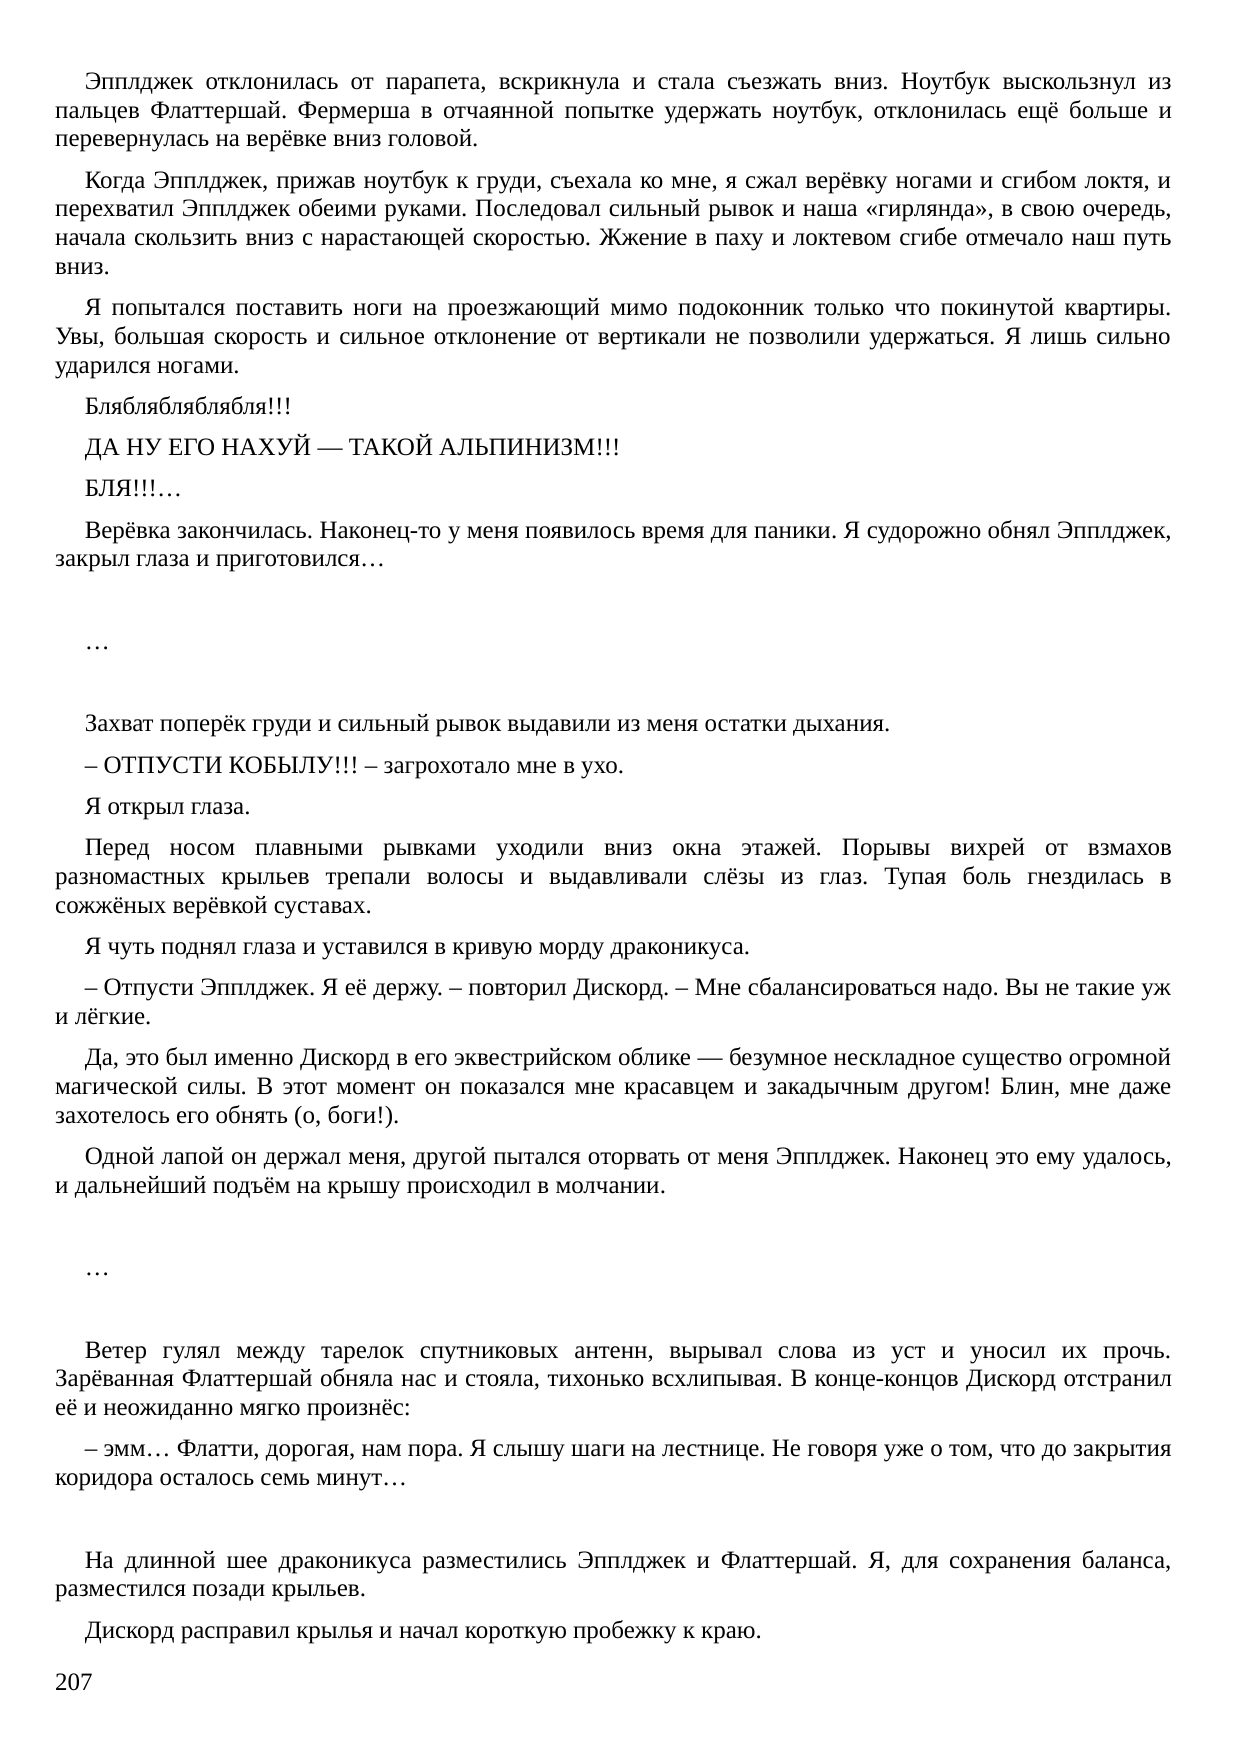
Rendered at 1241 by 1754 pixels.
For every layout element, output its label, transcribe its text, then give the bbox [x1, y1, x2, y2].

text Перед носом плавными рывками уходили вниз окна этажей. Порывы вихрей от взмахов разномастных крыльев трепали волосы и выдавливали слёзы из глаз. Тупая боль гнездилась в сожжёных верёвкой суставах. [55, 832, 1173, 918]
text Я чуть поднял глаза и уставился в кривую морду драконикуса. [55, 931, 1173, 960]
text Когда Эпплджек, прижав ноутбук к груди, съехала ко мне, я сжал верёвку ногами и сгибом локтя, и перехватил Эпплджек обеими руками. Последовал сильный рывок и наша «гирлянда», в свою очередь, начала скользить вниз с нарастающей скоростью. Жжение в паху и локтевом сгибе отмечало наш путь вниз. [55, 165, 1173, 280]
text … [55, 626, 1173, 655]
text Захват поперёк груди и сильный рывок выдавили из меня остатки дыхания. [55, 708, 1173, 737]
text … [55, 1252, 1173, 1281]
text Я попытался поставить ноги на проезжающий мимо подоконник только что покинутой квартиры. Увы, большая скорость и сильное отклонение от вертикали не позволили удержаться. Я лишь сильно ударился ногами. [55, 292, 1173, 378]
text Дискорд расправил крылья и начал короткую пробежку к краю. [55, 1615, 1173, 1643]
text Одной лапой он держал меня, другой пытался оторвать от меня Эпплджек. Наконец это ему удалось, и дальнейший подъём на крышу происходил в молчании. [55, 1141, 1173, 1198]
text – Отпусти Эпплджек. Я её держу. – повторил Дискорд. – Мне сбалансироваться надо. Вы не такие уж и лёгкие. [55, 972, 1173, 1030]
text Ветер гулял между тарелок спутниковых антенн, вырывал слова из уст и уносил их прочь. Зарёванная Флаттершай обняла нас и стояла, тихонько всхлипывая. В конце-концов Дискорд отстранил её и неожиданно мягко произнёс: [55, 1335, 1173, 1421]
text ДА НУ ЕГО НАХУЙ — ТАКОЙ АЛЬПИНИЗМ!!! [55, 432, 1173, 461]
text Да, это был именно Дискорд в его эквестрийском облике — безумное нескладное существо огромной магической силы. В этот момент он показался мне красавцем и закадычным другом! Блин, мне даже захотелось его обнять (о, боги!). [55, 1042, 1173, 1128]
text – ОТПУСТИ КОБЫЛУ!!! – загрохотало мне в ухо. [55, 750, 1173, 778]
text – эмм… Флатти, дорогая, нам пора. Я слышу шаги на лестнице. Не говоря уже о том, что до закрытия коридора осталось семь минут… [55, 1433, 1173, 1491]
text Эпплджек отклонилась от парапета, вскрикнула и стала съезжать вниз. Ноутбук выскользнул из пальцев Флаттершай. Фермерша в отчаянной попытке удержать ноутбук, отклонилась ещё больше и перевернулась на верёвке вниз головой. [55, 66, 1173, 152]
text Верёвка закончилась. Наконец-то у меня появилось время для паники. Я судорожно обнял Эпплджек, закрыл глаза и приготовился… [55, 515, 1173, 572]
text На длинной шее драконикуса разместились Эпплджек и Флаттершай. Я, для сохранения баланса, разместился позади крыльев. [55, 1545, 1173, 1602]
text БЛЯ!!!… [55, 473, 1173, 502]
text Бляблябляблябля!!! [55, 391, 1173, 420]
text Я открыл глаза. [55, 791, 1173, 820]
